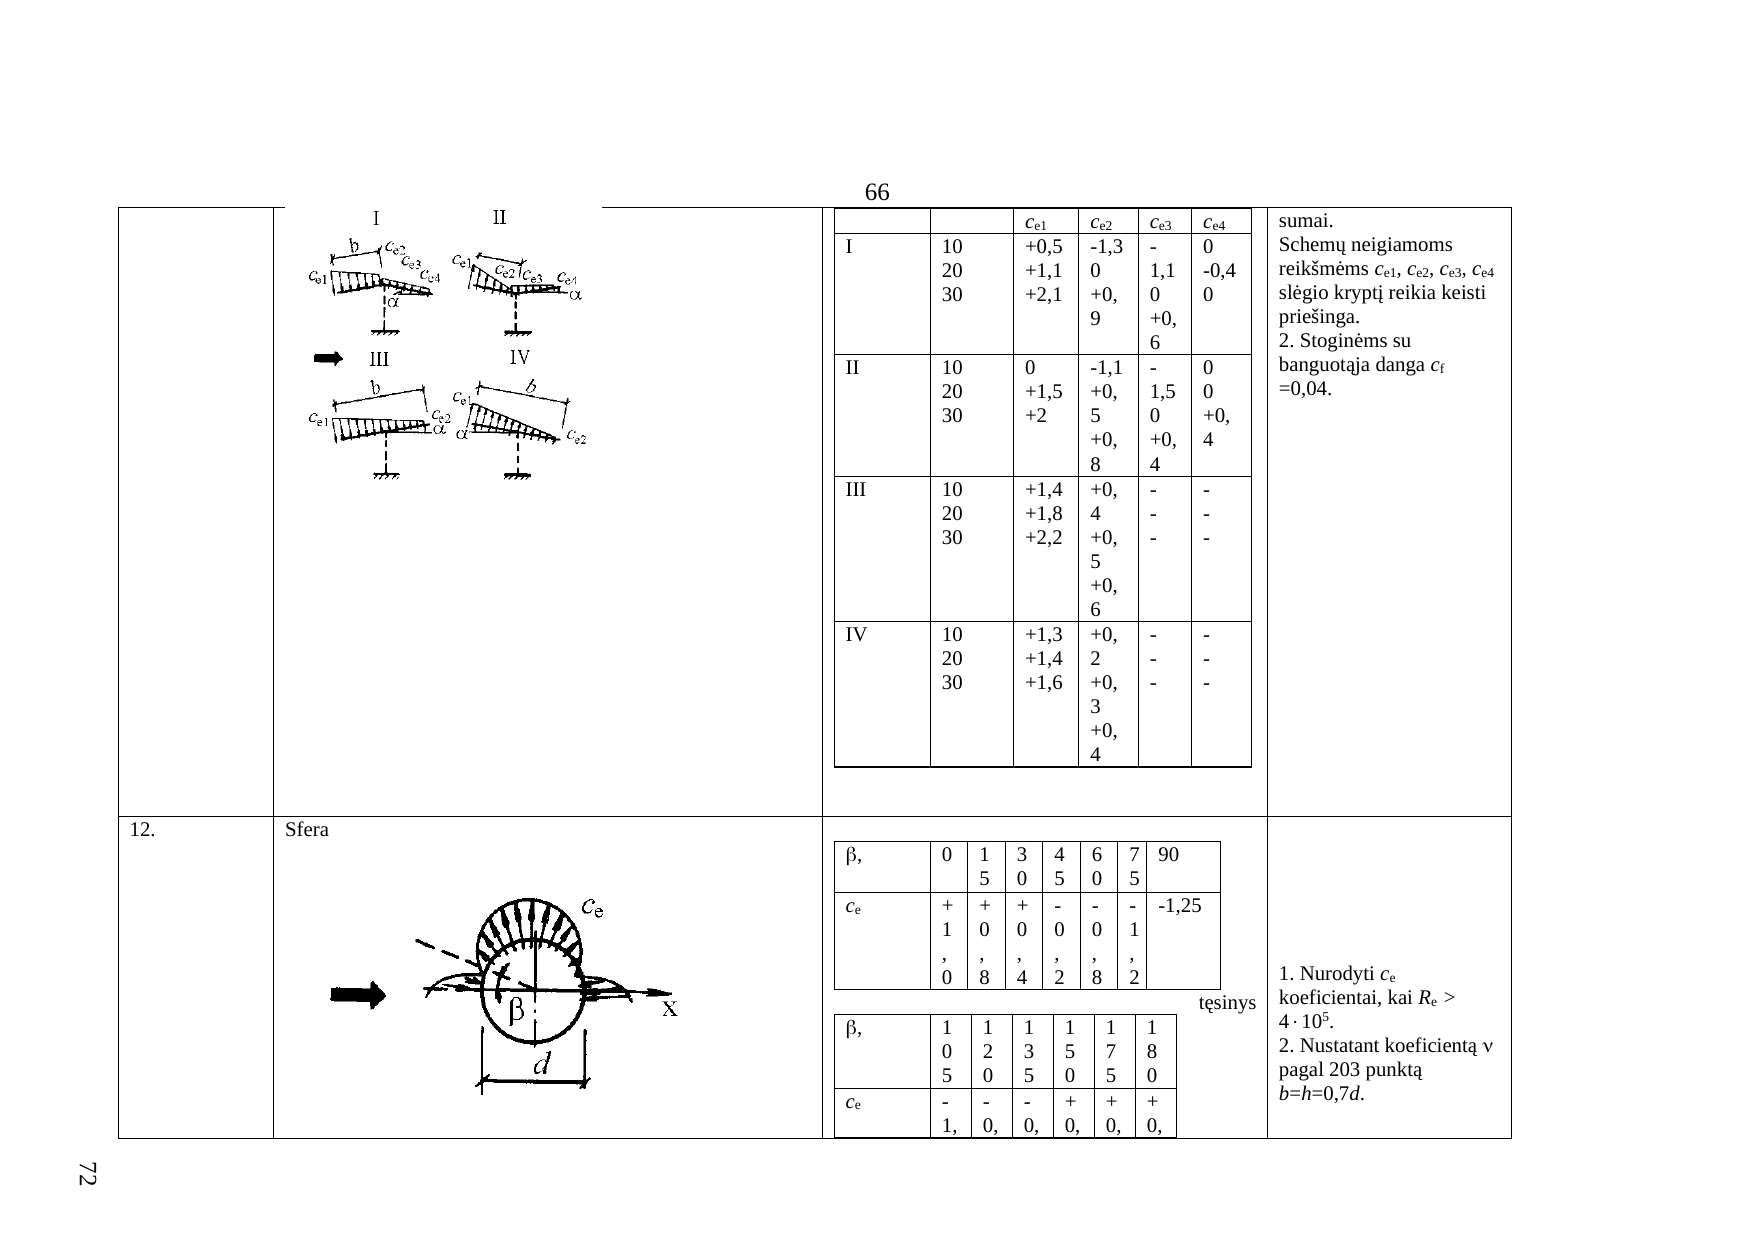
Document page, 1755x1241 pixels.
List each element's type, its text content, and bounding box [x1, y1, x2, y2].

table_header b, [835, 842, 930, 892]
table_cell -0, [1013, 1089, 1053, 1137]
table_cell +1,4 +1,8 +2,2 [1014, 477, 1078, 621]
table_cell II [835, 355, 930, 476]
table_cell +1,0 [931, 893, 967, 989]
table_cell ce [835, 893, 930, 989]
table_cell 12. [119, 817, 273, 1138]
table_header 0 [931, 842, 967, 892]
table_cell [823, 208, 1267, 816]
table_header 30 [1006, 842, 1042, 892]
table_header [835, 209, 930, 233]
table_cell -1,5 0 +0,4 [1139, 355, 1191, 476]
table_cell +0, [1095, 1089, 1135, 1137]
table_cell +1,3 +1,4 +1,6 [1014, 622, 1078, 766]
table_cell -0,2 [1043, 893, 1080, 989]
table_cell [274, 208, 822, 816]
table_cell +0, [1054, 1089, 1094, 1137]
table_cell -1,2 [1118, 893, 1146, 989]
table_cell tęsinys [823, 817, 1267, 1138]
table_cell IV [835, 622, 930, 766]
table_cell ce [835, 1089, 930, 1137]
table_cell +0,4 [1006, 893, 1042, 989]
table_header 15 [968, 842, 1005, 892]
table_cell I [835, 234, 930, 354]
table_header 150 [1054, 1015, 1094, 1087]
table_cell 1. Nurodyti ce koeficientai, kai Re > 4×105. 2. Nustatant koeficientą n pagal 203 punktą b=h=0,7d. [1268, 817, 1511, 1138]
table_cell 0 +1,5 +2 [1014, 355, 1078, 476]
table_cell 10 20 30 [931, 355, 1013, 476]
table_cell -0,8 [1081, 893, 1117, 989]
table_cell [119, 208, 273, 816]
table_cell +0,4 +0,5 +0,6 [1079, 477, 1138, 621]
table_cell ce3 [1139, 209, 1191, 233]
table_cell sumai. Schemų neigiamoms reikšmėms ce1, ce2, ce3, ce4 slėgio kryptį reikia keisti priešinga. 2. Stoginėms su banguotąja danga cf =0,04. [1268, 208, 1511, 816]
table_cell 12. [36, 1147, 111, 1240]
table_cell 10 20 30 [931, 234, 1013, 354]
table_cell ce1 [1014, 209, 1078, 233]
table_cell [931, 209, 1013, 233]
table_cell +0,2 +0,3 +0,4 [1079, 622, 1138, 766]
table_cell -0, [972, 1089, 1012, 1137]
table_cell - - - [1139, 622, 1191, 766]
table_header 135 [1013, 1015, 1053, 1087]
table_cell Sfera [274, 817, 822, 1138]
table_cell +0,8 [968, 893, 1005, 989]
table_cell -1,1 0 +0,6 [1139, 234, 1191, 354]
table_header 75 [1118, 842, 1146, 892]
table_header 90 [1147, 842, 1220, 892]
table_cell III [835, 477, 930, 621]
table_cell -1,3 0 +0,9 [1079, 234, 1138, 354]
table_header 60 [1081, 842, 1117, 892]
table_cell 0 0 +0,4 [1192, 355, 1251, 476]
table_cell 10 20 30 [931, 477, 1013, 621]
table_cell - - - [1192, 622, 1251, 766]
table_cell ce2 [1079, 209, 1138, 233]
table_cell -1,1 +0,5 +0,8 [1079, 355, 1138, 476]
table_header 105 [931, 1015, 971, 1087]
table_cell -1, [931, 1089, 971, 1137]
table_header 180 [1136, 1015, 1176, 1087]
table_cell ce4 [1192, 209, 1251, 233]
table_header b, [835, 1015, 930, 1087]
table_cell -1,25 [1147, 893, 1220, 989]
table_cell +0,5 +1,1 +2,1 [1014, 234, 1078, 354]
table_header 120 [972, 1015, 1012, 1087]
table_cell 0 -0,4 0 [1192, 234, 1251, 354]
table_cell 10 20 30 [931, 622, 1013, 766]
table_cell +0, [1136, 1089, 1176, 1137]
table_cell - - - [1139, 477, 1191, 621]
table_header 175 [1095, 1015, 1135, 1087]
table_cell - - - [1192, 477, 1251, 621]
table_header 45 [1043, 842, 1080, 892]
